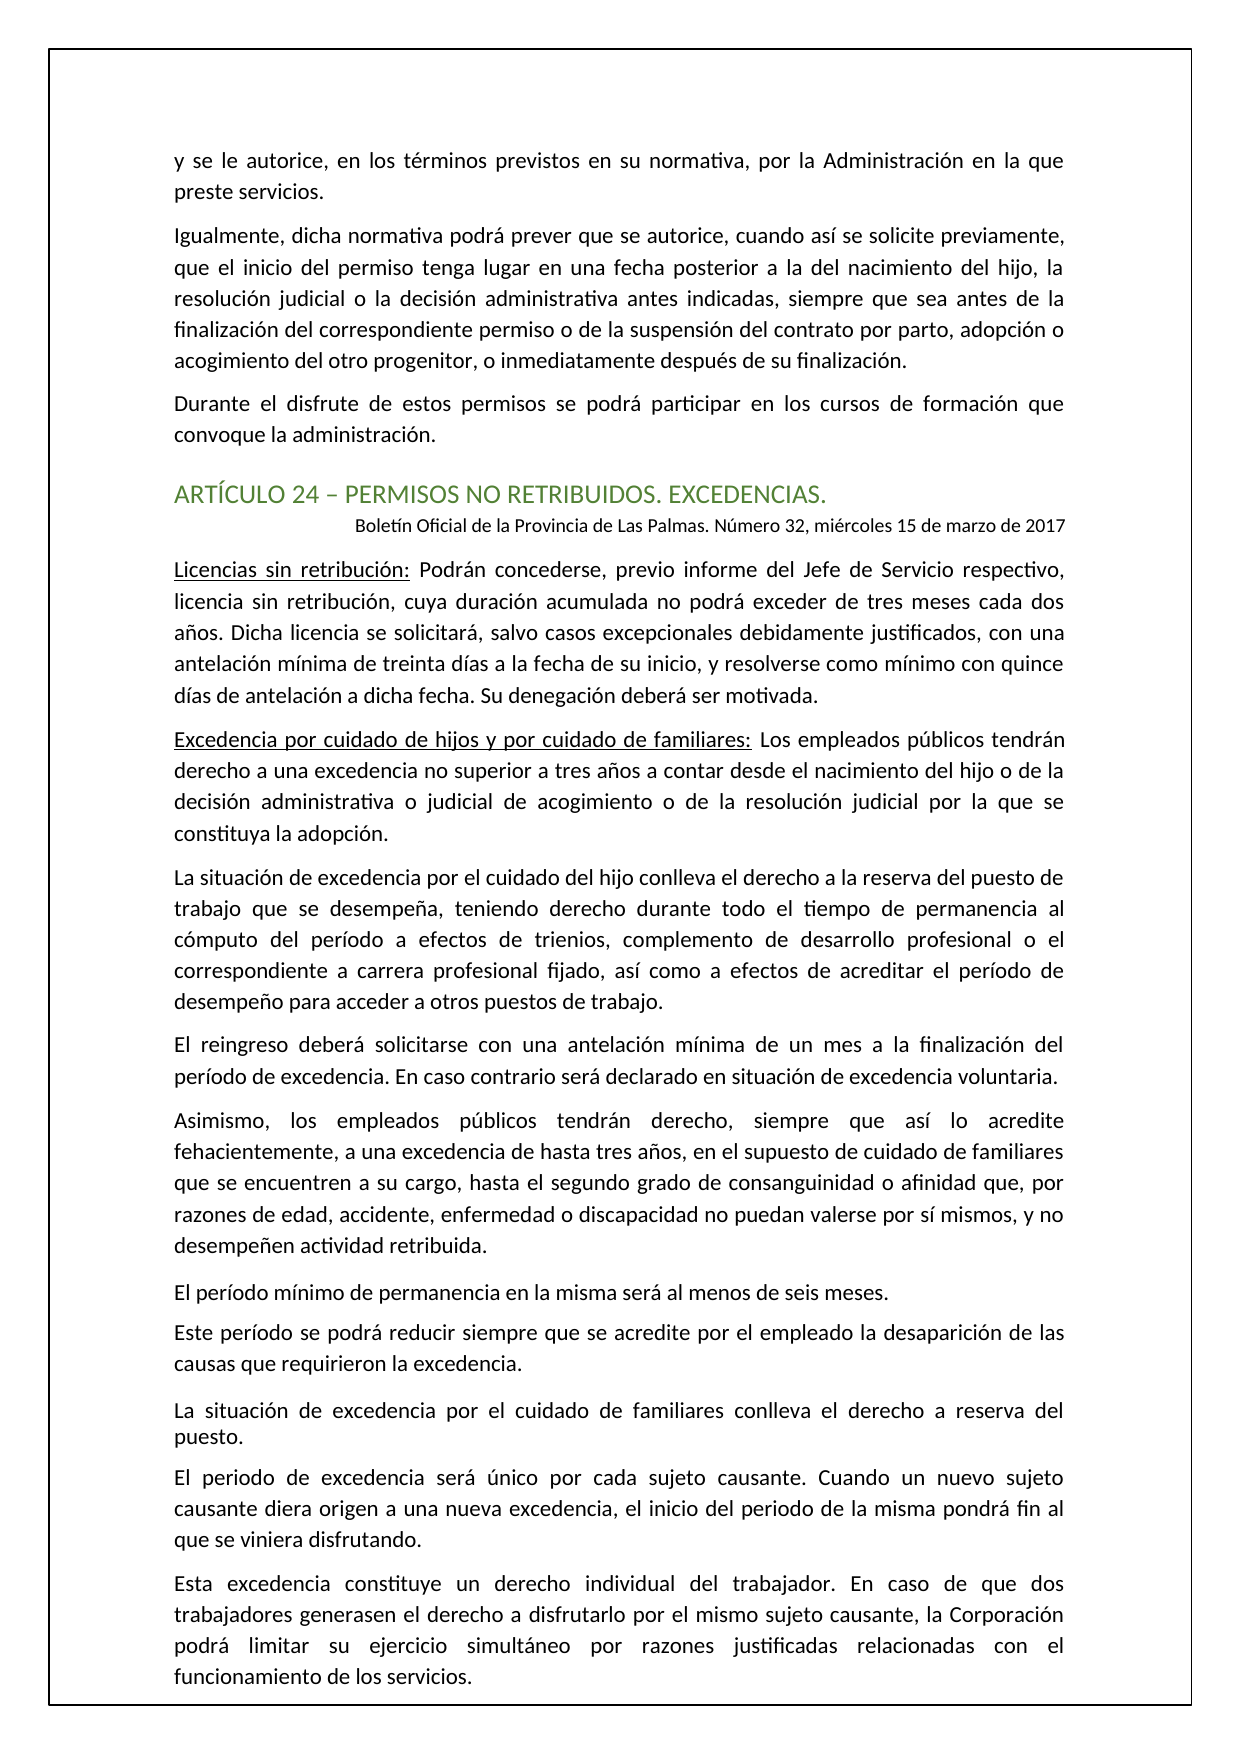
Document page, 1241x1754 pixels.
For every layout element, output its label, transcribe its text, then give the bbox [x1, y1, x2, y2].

text Durante el disfrute de estos permisos se podrá participar en los cursos de formación que convoque la administración. [174, 389, 1066, 449]
text Licencias sin retribución: Podrán concederse, previo informe del Jefe de Servicio respectivo, licencia sin retribución, cuya duración acumulada no podrá exceder de tres meses cada dos años. Dicha licencia se solicitará, salvo casos excepcionales debidamente justificados, con una antelación mínima de treinta días a la fecha de su inicio, y resolverse como mínimo con quince días de antelación a dicha fecha. Su denegación deberá ser motivada. [174, 556, 1066, 709]
text La situación de excedencia por el cuidado de familiares conlleva el derecho a reserva del puesto. [174, 1398, 1066, 1450]
text ARTÍCULO 24 – PERMISOS NO RETRIBUIDOS. EXCEDENCIAS. [174, 477, 1066, 511]
text El período mínimo de permanencia en la misma será al menos de seis meses. [174, 1279, 1066, 1306]
text El reingreso deberá solicitarse con una antelación mínima de un mes a la finalización del período de excedencia. En caso contrario será declarado en situación de excedencia voluntaria. [174, 1031, 1066, 1090]
text y se le autorice, en los términos previstos en su normativa, por la Administración en la que preste servicios. [174, 146, 1066, 205]
text La situación de excedencia por el cuidado del hijo conlleva el derecho a la reserva del puesto de trabajo que se desempeña, teniendo derecho durante todo el tiempo de permanencia al cómputo del período a efectos de trienios, complemento de desarrollo profesional o el correspondiente a carrera profesional fijado, así como a efectos de acreditar el período de desempeño para acceder a otros puestos de trabajo. [174, 863, 1066, 1015]
text Boletín Oficial de la Provincia de Las Palmas. Número 32, miércoles 15 de marzo de 2017 [54, 518, 1066, 537]
text Esta excedencia constituye un derecho individual del trabajador. En caso de que dos trabajadores generasen el derecho a disfrutarlo por el mismo sujeto causante, la Corporación podrá limitar su ejercicio simultáneo por razones justificadas relacionadas con el funcionamiento de los servicios. [174, 1569, 1066, 1690]
text El periodo de excedencia será único por cada sujeto causante. Cuando un nuevo sujeto causante diera origen a una nueva excedencia, el inicio del periodo de la misma pondrá fin al que se viniera disfrutando. [174, 1463, 1066, 1553]
text Igualmente, dicha normativa podrá prever que se autorice, cuando así se solicite previamente, que el inicio del permiso tenga lugar en una fecha posterior a la del nacimiento del hijo, la resolución judicial o la decisión administrativa antes indicadas, siempre que sea antes de la finalización del correspondiente permiso o de la suspensión del contrato por parto, adopción o acogimiento del otro progenitor, o inmediatamente después de su finalización. [174, 222, 1066, 374]
text Este período se podrá reducir siempre que se acredite por el empleado la desaparición de las causas que requirieron la excedencia. [174, 1318, 1066, 1377]
text Asimismo, los empleados públicos tendrán derecho, siempre que así lo acredite fehacientemente, a una excedencia de hasta tres años, en el supuesto de cuidado de familiares que se encuentren a su cargo, hasta el segundo grado de consanguinidad o afinidad que, por razones de edad, accidente, enfermedad o discapacidad no puedan valerse por sí mismos, y no desempeñen actividad retribuida. [174, 1106, 1066, 1259]
text Excedencia por cuidado de hijos y por cuidado de familiares: Los empleados públicos tendrán derecho a una excedencia no superior a tres años a contar desde el nacimiento del hijo o de la decisión administrativa o judicial de acogimiento o de la resolución judicial por la que se constituya la adopción. [174, 725, 1066, 847]
